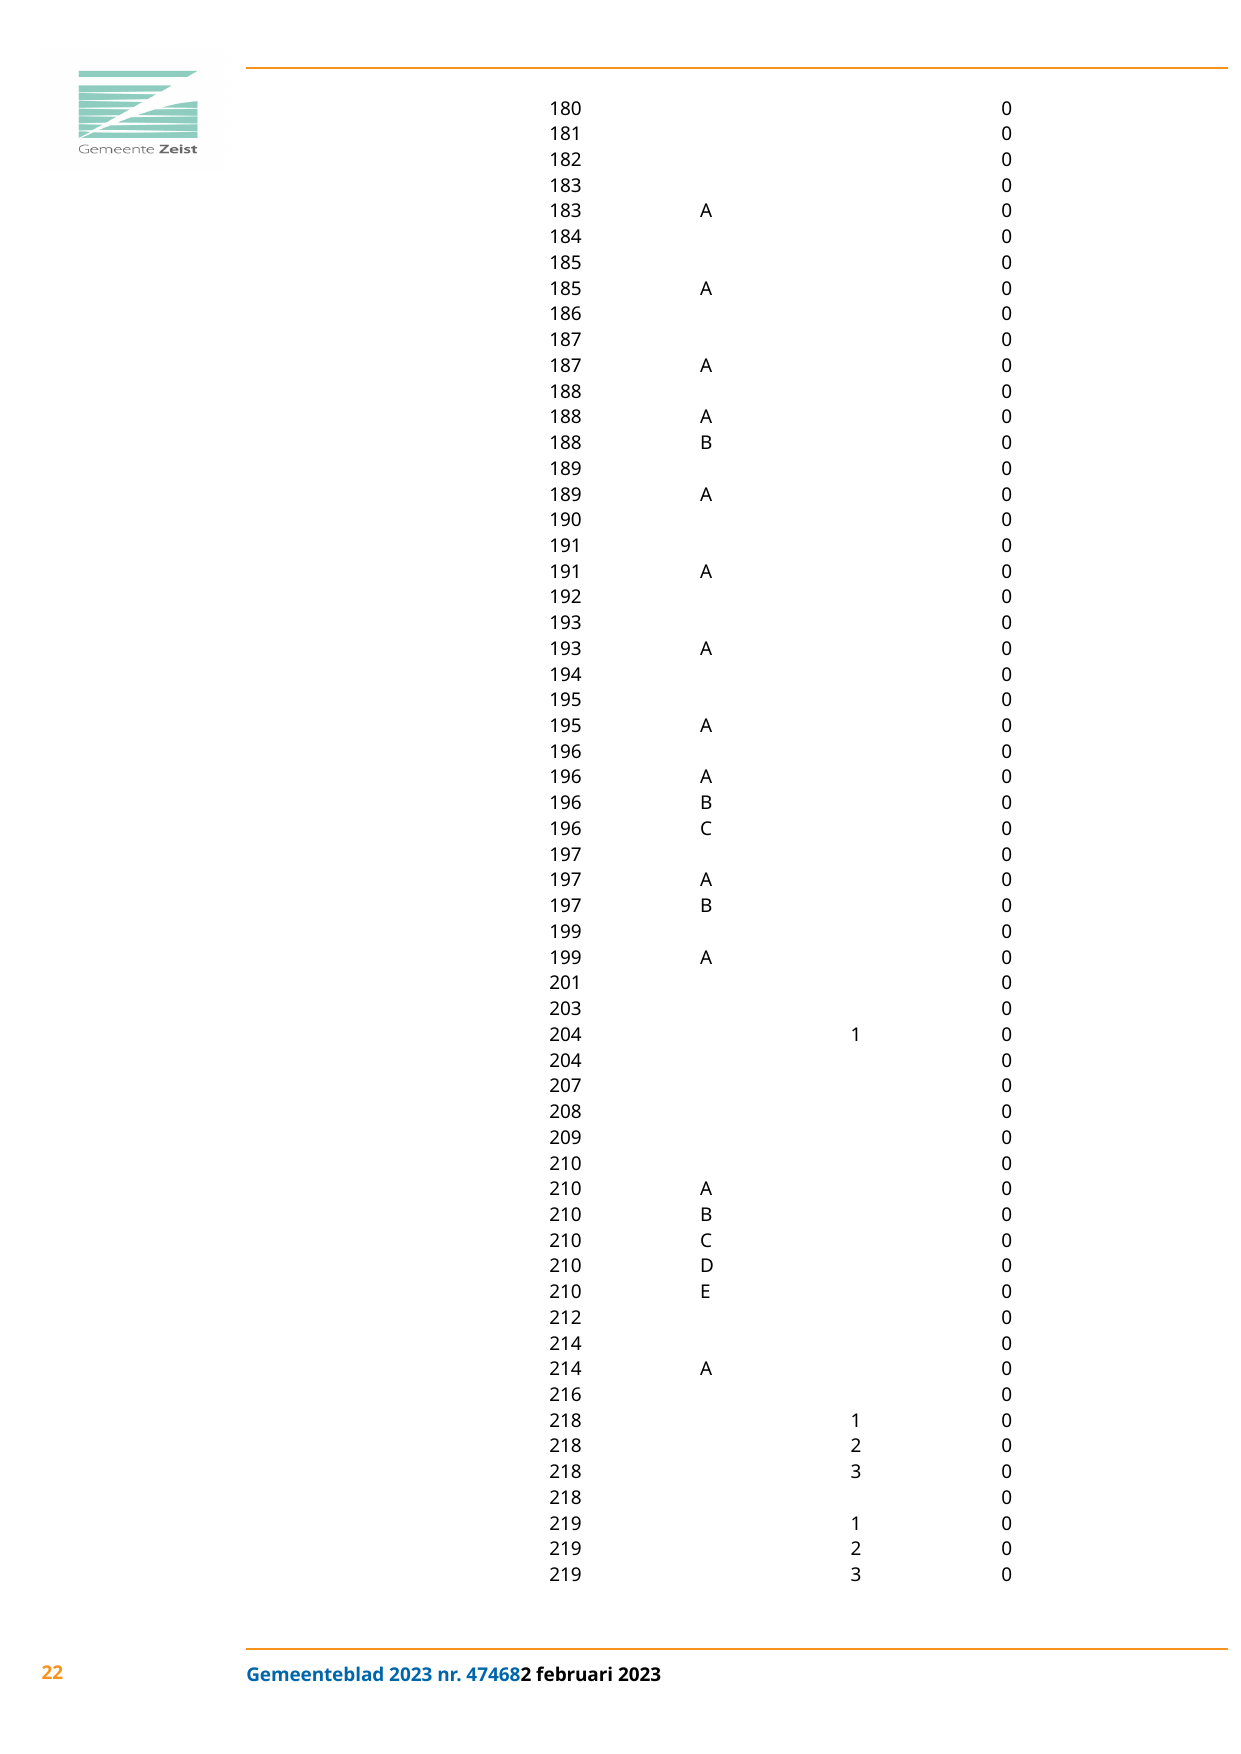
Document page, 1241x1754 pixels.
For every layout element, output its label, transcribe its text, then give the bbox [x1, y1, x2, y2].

table_cell [248, 790, 398, 815]
table_cell [700, 1330, 850, 1356]
table_cell [850, 918, 1001, 944]
table_cell 210 [549, 1150, 700, 1175]
table_cell 184 [549, 224, 700, 249]
table_cell 0 [1001, 970, 1152, 995]
table_cell [248, 893, 398, 918]
table_cell 0 [1001, 687, 1152, 712]
table_cell [399, 95, 549, 121]
table_cell [700, 224, 850, 249]
table_cell [700, 1304, 850, 1330]
table_cell [850, 352, 1001, 378]
table_cell [399, 738, 549, 764]
table_cell 0 [1001, 790, 1152, 815]
table_cell [700, 506, 850, 532]
table_cell [248, 1484, 398, 1510]
table_cell [850, 970, 1001, 995]
table_cell 188 [549, 404, 700, 429]
table_cell 180 [549, 95, 700, 121]
table_cell 203 [549, 995, 700, 1021]
table_cell 195 [549, 687, 700, 712]
table_cell [248, 1304, 398, 1330]
table_cell 0 [1001, 1407, 1152, 1433]
table_cell 0 [1001, 1021, 1152, 1047]
table_cell [399, 1047, 549, 1072]
table_cell [399, 1561, 549, 1587]
table_cell [700, 532, 850, 558]
table_cell A [700, 764, 850, 789]
table_cell [399, 1150, 549, 1175]
table_cell [850, 224, 1001, 249]
table_cell [850, 893, 1001, 918]
table_cell 210 [549, 1278, 700, 1304]
table_cell [850, 1330, 1001, 1356]
table_cell [399, 506, 549, 532]
table_cell [399, 1098, 549, 1124]
table_cell [700, 584, 850, 609]
table_cell [399, 455, 549, 481]
table_cell 183 [549, 198, 700, 223]
table_cell 182 [549, 146, 700, 172]
table_cell [248, 995, 398, 1021]
table_cell [248, 1356, 398, 1381]
table_cell [248, 352, 398, 378]
table_cell [399, 429, 549, 455]
table_cell 196 [549, 738, 700, 764]
table_cell 0 [1001, 764, 1152, 789]
table_cell [399, 712, 549, 738]
table_cell [399, 584, 549, 609]
table_cell [248, 712, 398, 738]
table_cell 0 [1001, 121, 1152, 146]
table_cell [700, 1561, 850, 1587]
table_cell 210 [549, 1201, 700, 1227]
table_cell [399, 198, 549, 223]
table_cell [700, 995, 850, 1021]
table_cell 0 [1001, 1175, 1152, 1201]
table_cell [850, 790, 1001, 815]
table_cell [399, 532, 549, 558]
table_cell 187 [549, 326, 700, 352]
table_cell [248, 1124, 398, 1150]
table_cell 1 [850, 1021, 1001, 1047]
table_cell 0 [1001, 275, 1152, 301]
table_cell [248, 95, 398, 121]
table_cell A [700, 198, 850, 223]
table_cell [850, 404, 1001, 429]
table_cell [248, 1330, 398, 1356]
table_cell [700, 841, 850, 867]
table_cell [399, 1253, 549, 1278]
table_cell 196 [549, 764, 700, 789]
table_cell C [700, 815, 850, 841]
table_cell 214 [549, 1356, 700, 1381]
table_cell B [700, 429, 850, 455]
table_cell 219 [549, 1561, 700, 1587]
table_cell [850, 301, 1001, 326]
table_cell [850, 532, 1001, 558]
table_cell 0 [1001, 95, 1152, 121]
table_cell [248, 815, 398, 841]
table_cell 0 [1001, 841, 1152, 867]
table_cell [248, 1510, 398, 1536]
table_cell 0 [1001, 661, 1152, 687]
table_cell [850, 1253, 1001, 1278]
table_cell 191 [549, 558, 700, 584]
table_cell 197 [549, 867, 700, 892]
table_cell [248, 584, 398, 609]
table_cell [248, 1536, 398, 1561]
table_cell A [700, 481, 850, 506]
table_cell [850, 635, 1001, 661]
table_cell 0 [1001, 1227, 1152, 1253]
table_cell [248, 249, 398, 275]
table_cell [399, 249, 549, 275]
table_cell 199 [549, 944, 700, 969]
table_cell [399, 301, 549, 326]
table_cell [850, 1227, 1001, 1253]
table_cell 0 [1001, 249, 1152, 275]
table_cell [248, 1381, 398, 1407]
table_cell [399, 1381, 549, 1407]
table_cell [850, 661, 1001, 687]
table_cell 210 [549, 1227, 700, 1253]
table_cell 192 [549, 584, 700, 609]
table_cell 0 [1001, 1201, 1152, 1227]
table_cell [248, 455, 398, 481]
table_cell [850, 1278, 1001, 1304]
table_cell [399, 1201, 549, 1227]
table_cell 0 [1001, 1124, 1152, 1150]
table_cell [399, 867, 549, 892]
table_cell A [700, 275, 850, 301]
table_cell 3 [850, 1459, 1001, 1484]
table_cell 1 [850, 1407, 1001, 1433]
table_cell [248, 1407, 398, 1433]
table_cell A [700, 404, 850, 429]
table_cell 193 [549, 635, 700, 661]
table_cell 0 [1001, 1510, 1152, 1536]
table_cell A [700, 1175, 850, 1201]
table_cell [850, 121, 1001, 146]
table_cell [399, 1227, 549, 1253]
table_cell [850, 1175, 1001, 1201]
table_cell [700, 378, 850, 403]
table_cell 0 [1001, 326, 1152, 352]
table_cell 0 [1001, 944, 1152, 969]
table_cell [700, 918, 850, 944]
table_cell A [700, 352, 850, 378]
table_cell A [700, 867, 850, 892]
table_cell 3 [850, 1561, 1001, 1587]
table_cell [248, 301, 398, 326]
table_cell 218 [549, 1407, 700, 1433]
table_cell [248, 867, 398, 892]
table_cell [399, 635, 549, 661]
table_cell 197 [549, 893, 700, 918]
table_cell 0 [1001, 1381, 1152, 1407]
table_cell [850, 95, 1001, 121]
table_cell 0 [1001, 1150, 1152, 1175]
table_cell 186 [549, 301, 700, 326]
table_cell 193 [549, 609, 700, 635]
table_cell [399, 918, 549, 944]
table_cell [399, 172, 549, 198]
table_cell [850, 1304, 1001, 1330]
table_cell [399, 995, 549, 1021]
table_cell 0 [1001, 584, 1152, 609]
table_cell 209 [549, 1124, 700, 1150]
table_cell [248, 1175, 398, 1201]
table_cell [248, 172, 398, 198]
table_cell [850, 558, 1001, 584]
table_cell [248, 326, 398, 352]
table_cell 218 [549, 1459, 700, 1484]
table_cell [700, 1047, 850, 1072]
table_cell A [700, 1356, 850, 1381]
table_cell 196 [549, 815, 700, 841]
table_cell [850, 867, 1001, 892]
table_cell [399, 121, 549, 146]
table_cell 190 [549, 506, 700, 532]
table_cell [850, 1150, 1001, 1175]
table_cell [399, 1536, 549, 1561]
table_cell 0 [1001, 1459, 1152, 1484]
table_cell 0 [1001, 558, 1152, 584]
table_cell 0 [1001, 1561, 1152, 1587]
table_cell [399, 1330, 549, 1356]
table_cell [399, 815, 549, 841]
table_cell [850, 738, 1001, 764]
table_cell [850, 198, 1001, 223]
table_cell [850, 712, 1001, 738]
table_cell [850, 995, 1001, 1021]
table_cell [850, 815, 1001, 841]
table_cell [248, 970, 398, 995]
table_cell [700, 1536, 850, 1561]
table_cell [850, 481, 1001, 506]
table_cell [248, 1561, 398, 1587]
table_cell 208 [549, 1098, 700, 1124]
table_cell 0 [1001, 1356, 1152, 1381]
table_cell 195 [549, 712, 700, 738]
table_cell [399, 1073, 549, 1098]
table_cell [248, 1253, 398, 1278]
table_cell [850, 841, 1001, 867]
table_cell 197 [549, 841, 700, 867]
table_cell [850, 584, 1001, 609]
table_cell [248, 506, 398, 532]
table_cell 0 [1001, 918, 1152, 944]
table_cell 189 [549, 455, 700, 481]
table_cell [248, 661, 398, 687]
table_cell [700, 1021, 850, 1047]
table_cell [850, 455, 1001, 481]
table_cell [399, 661, 549, 687]
table_cell [248, 1021, 398, 1047]
table_cell 199 [549, 918, 700, 944]
table_cell [850, 146, 1001, 172]
table_cell [248, 1047, 398, 1072]
table_cell [850, 275, 1001, 301]
table_cell [700, 1484, 850, 1510]
table_cell 207 [549, 1073, 700, 1098]
table_cell [248, 404, 398, 429]
table_cell [399, 404, 549, 429]
table_cell [399, 1175, 549, 1201]
table_cell [399, 558, 549, 584]
table_cell [248, 1278, 398, 1304]
table_cell [850, 764, 1001, 789]
table_cell [399, 790, 549, 815]
table_cell [248, 558, 398, 584]
table_cell 219 [549, 1510, 700, 1536]
table_cell [399, 944, 549, 969]
table_cell 0 [1001, 1536, 1152, 1561]
table_cell 0 [1001, 224, 1152, 249]
table_cell [850, 1124, 1001, 1150]
table_cell [700, 609, 850, 635]
table_cell [248, 687, 398, 712]
table_cell [248, 378, 398, 403]
table_cell [399, 841, 549, 867]
table_cell [700, 95, 850, 121]
table_cell [700, 1124, 850, 1150]
table_cell [248, 738, 398, 764]
table_cell 0 [1001, 1484, 1152, 1510]
table_cell [248, 481, 398, 506]
table_cell [850, 506, 1001, 532]
table_cell [700, 1407, 850, 1433]
table_cell [248, 429, 398, 455]
table_cell [399, 609, 549, 635]
table_cell [248, 1201, 398, 1227]
table_cell 0 [1001, 1253, 1152, 1278]
table_cell 218 [549, 1484, 700, 1510]
table_cell [700, 172, 850, 198]
table_cell 0 [1001, 1330, 1152, 1356]
table_cell 181 [549, 121, 700, 146]
table_cell [248, 275, 398, 301]
table_cell [248, 224, 398, 249]
table_cell A [700, 712, 850, 738]
table_cell 0 [1001, 1098, 1152, 1124]
table_cell [700, 326, 850, 352]
table_cell [248, 609, 398, 635]
table_cell 216 [549, 1381, 700, 1407]
table_cell 212 [549, 1304, 700, 1330]
table_cell [248, 1150, 398, 1175]
table_cell 0 [1001, 1073, 1152, 1098]
table_cell [850, 1047, 1001, 1072]
table_cell 0 [1001, 995, 1152, 1021]
table_cell [850, 249, 1001, 275]
table_cell 0 [1001, 172, 1152, 198]
table_cell 210 [549, 1175, 700, 1201]
table_cell [700, 1098, 850, 1124]
table_cell [850, 687, 1001, 712]
table_cell [399, 352, 549, 378]
table_cell 188 [549, 429, 700, 455]
table_cell [248, 764, 398, 789]
table_cell 0 [1001, 301, 1152, 326]
table_cell [700, 455, 850, 481]
table_cell 0 [1001, 712, 1152, 738]
table_cell [399, 1433, 549, 1458]
table_cell [399, 481, 549, 506]
table_cell 218 [549, 1433, 700, 1458]
table_cell 201 [549, 970, 700, 995]
table_cell [700, 1510, 850, 1536]
table_cell [248, 944, 398, 969]
table_cell A [700, 944, 850, 969]
table_cell 0 [1001, 1047, 1152, 1072]
table_cell [850, 1073, 1001, 1098]
table_cell [700, 249, 850, 275]
table_cell [850, 1098, 1001, 1124]
table_cell 2 [850, 1433, 1001, 1458]
table_cell 0 [1001, 867, 1152, 892]
table_cell [399, 970, 549, 995]
table_cell [399, 1510, 549, 1536]
table_cell [399, 764, 549, 789]
table_cell 183 [549, 172, 700, 198]
table_cell 0 [1001, 1304, 1152, 1330]
table_cell 191 [549, 532, 700, 558]
table_cell [850, 172, 1001, 198]
table_cell [850, 1381, 1001, 1407]
table_cell [399, 1356, 549, 1381]
table_cell [248, 532, 398, 558]
table_cell 185 [549, 249, 700, 275]
table_cell [399, 224, 549, 249]
table_cell [700, 1459, 850, 1484]
table_cell [399, 687, 549, 712]
table_cell C [700, 1227, 850, 1253]
table_cell 0 [1001, 893, 1152, 918]
table_cell [399, 275, 549, 301]
table_cell 0 [1001, 815, 1152, 841]
table_cell [248, 1433, 398, 1458]
table_cell B [700, 790, 850, 815]
table_cell [399, 893, 549, 918]
table_cell [850, 326, 1001, 352]
table_cell 0 [1001, 635, 1152, 661]
table_cell A [700, 635, 850, 661]
table_cell [248, 146, 398, 172]
table_cell 204 [549, 1021, 700, 1047]
table_cell [850, 944, 1001, 969]
table_cell [399, 1459, 549, 1484]
table_cell [248, 121, 398, 146]
table_cell [399, 326, 549, 352]
table_cell [399, 1304, 549, 1330]
table_cell [700, 661, 850, 687]
table_cell [399, 1021, 549, 1047]
table_cell [700, 1150, 850, 1175]
table_cell D [700, 1253, 850, 1278]
table_cell 185 [549, 275, 700, 301]
table_cell [850, 378, 1001, 403]
table_cell 0 [1001, 1433, 1152, 1458]
table_cell 0 [1001, 146, 1152, 172]
table_cell 196 [549, 790, 700, 815]
table_cell 0 [1001, 198, 1152, 223]
table_cell [850, 429, 1001, 455]
table_cell [850, 1484, 1001, 1510]
table_cell [700, 146, 850, 172]
table_cell [248, 1227, 398, 1253]
table_cell [700, 970, 850, 995]
table_cell [399, 1407, 549, 1433]
table_cell 0 [1001, 738, 1152, 764]
table_cell [399, 1278, 549, 1304]
table_cell [248, 1098, 398, 1124]
table_cell 1 [850, 1510, 1001, 1536]
table_cell 210 [549, 1253, 700, 1278]
table_cell 189 [549, 481, 700, 506]
table_cell [700, 121, 850, 146]
table_cell 0 [1001, 481, 1152, 506]
table_cell [399, 146, 549, 172]
table_cell B [700, 893, 850, 918]
table_cell [248, 635, 398, 661]
table_cell 194 [549, 661, 700, 687]
table_cell 0 [1001, 429, 1152, 455]
table_cell 0 [1001, 609, 1152, 635]
table_cell 188 [549, 378, 700, 403]
table_cell [248, 1459, 398, 1484]
table_cell 0 [1001, 1278, 1152, 1304]
table_cell A [700, 558, 850, 584]
table_cell 0 [1001, 532, 1152, 558]
table_cell [248, 1073, 398, 1098]
table_cell 0 [1001, 404, 1152, 429]
table_cell [700, 301, 850, 326]
picture [41, 47, 231, 172]
table_cell E [700, 1278, 850, 1304]
table_cell [700, 1433, 850, 1458]
table_cell [399, 1124, 549, 1150]
table_cell 0 [1001, 378, 1152, 403]
table_cell [850, 1201, 1001, 1227]
table_cell [700, 1381, 850, 1407]
table_cell 219 [549, 1536, 700, 1561]
table_cell [248, 841, 398, 867]
table_cell [248, 198, 398, 223]
table_cell 0 [1001, 506, 1152, 532]
table_cell 0 [1001, 352, 1152, 378]
table_cell [700, 1073, 850, 1098]
table_cell [399, 1484, 549, 1510]
table_cell [399, 378, 549, 403]
table_cell [850, 609, 1001, 635]
table_cell [248, 918, 398, 944]
table_cell 204 [549, 1047, 700, 1072]
table_cell 187 [549, 352, 700, 378]
table_cell 2 [850, 1536, 1001, 1561]
table_cell [700, 738, 850, 764]
table_cell B [700, 1201, 850, 1227]
table_cell [700, 687, 850, 712]
table_cell 0 [1001, 455, 1152, 481]
table_cell [850, 1356, 1001, 1381]
table_cell 214 [549, 1330, 700, 1356]
